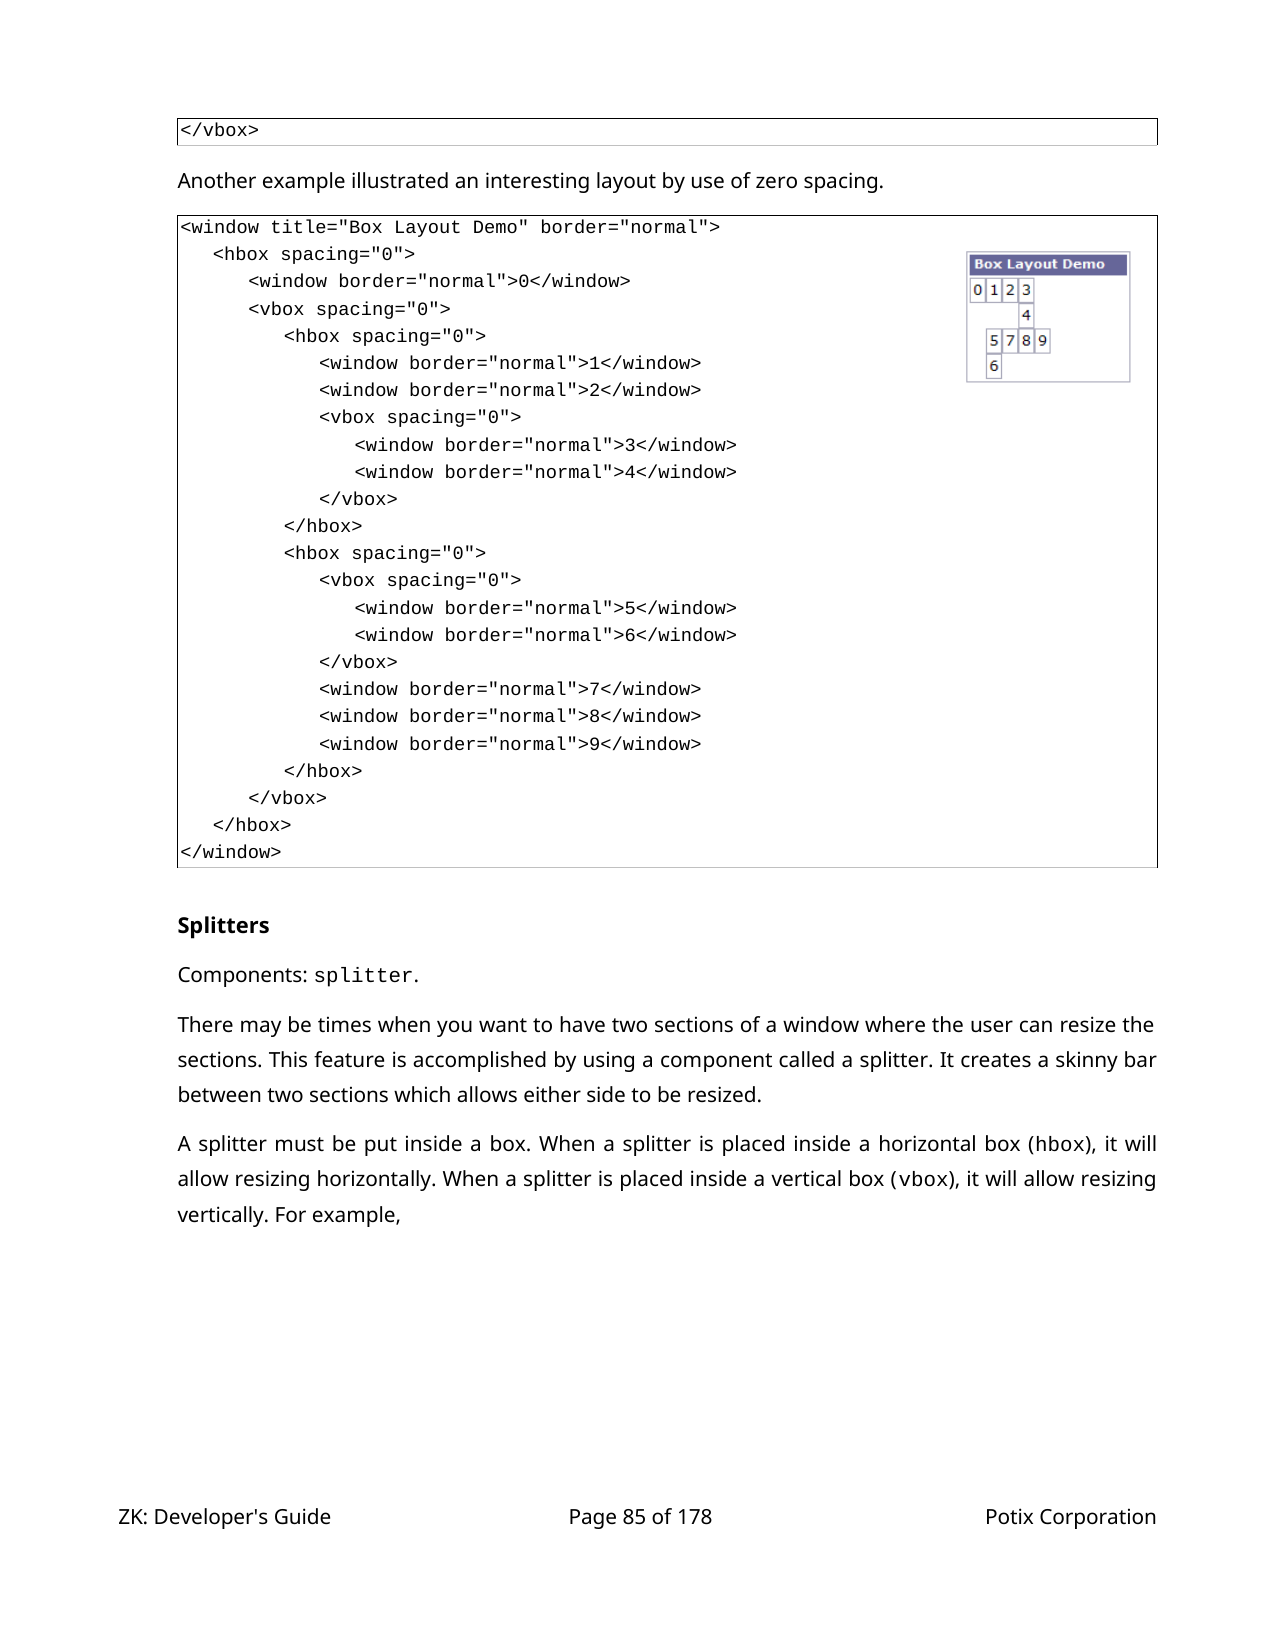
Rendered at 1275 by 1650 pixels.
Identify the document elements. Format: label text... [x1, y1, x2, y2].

text <hbox spacing="0"> [178, 541, 1157, 565]
text <window border="normal">1</window> [178, 351, 964, 375]
text <window border="normal">3</window> [178, 432, 1157, 457]
text </hbox> [178, 514, 1157, 538]
text <vbox spacing="0"> [178, 568, 1157, 593]
text <window border="normal">5</window> [178, 596, 1157, 620]
text </hbox> [178, 813, 1157, 837]
picture [964, 249, 1133, 386]
text <window border="normal">9</window> [178, 731, 1157, 756]
text </vbox> [178, 119, 1157, 145]
text <hbox spacing="0"> [178, 242, 1157, 266]
text <window border="normal">7</window> [178, 677, 1157, 701]
text <hbox spacing="0"> [178, 324, 964, 348]
text </vbox> [178, 786, 1157, 810]
text <window border="normal">4</window> [178, 459, 1157, 484]
text <vbox spacing="0"> [178, 296, 964, 321]
subtitle Splitters [177, 910, 1157, 940]
text Components: splitter. [177, 961, 1157, 989]
text <window title="Box Layout Demo" border="normal"> [178, 216, 1157, 239]
text <vbox spacing="0"> [178, 405, 1157, 429]
text [1133, 296, 1157, 321]
text [1133, 324, 1157, 348]
text A splitter must be put inside a box. When a splitter is placed inside a horizontal box (hbox), it will allow resizing horizontally. When a splitter is placed inside a vertical box (vbox), it will allow resizing vertically. For example, [177, 1129, 1157, 1228]
text <window border="normal">8</window> [178, 704, 1157, 728]
text There may be times when you want to have two sections of a window where the user can resize the sections. This feature is accomplished by using a component called a splitter. It creates a skinny bar between two sections which allows either side to be resized. [177, 1010, 1157, 1108]
text </hbox> [178, 759, 1157, 783]
text <window border="normal">6</window> [178, 623, 1157, 647]
text </window> [178, 840, 1157, 867]
text <window border="normal">2</window> [178, 378, 1157, 402]
text <window border="normal">0</window> [178, 269, 964, 293]
text </vbox> [178, 650, 1157, 674]
text </vbox> [178, 487, 1157, 511]
text Another example illustrated an interesting layout by use of zero spacing. [177, 166, 1157, 194]
